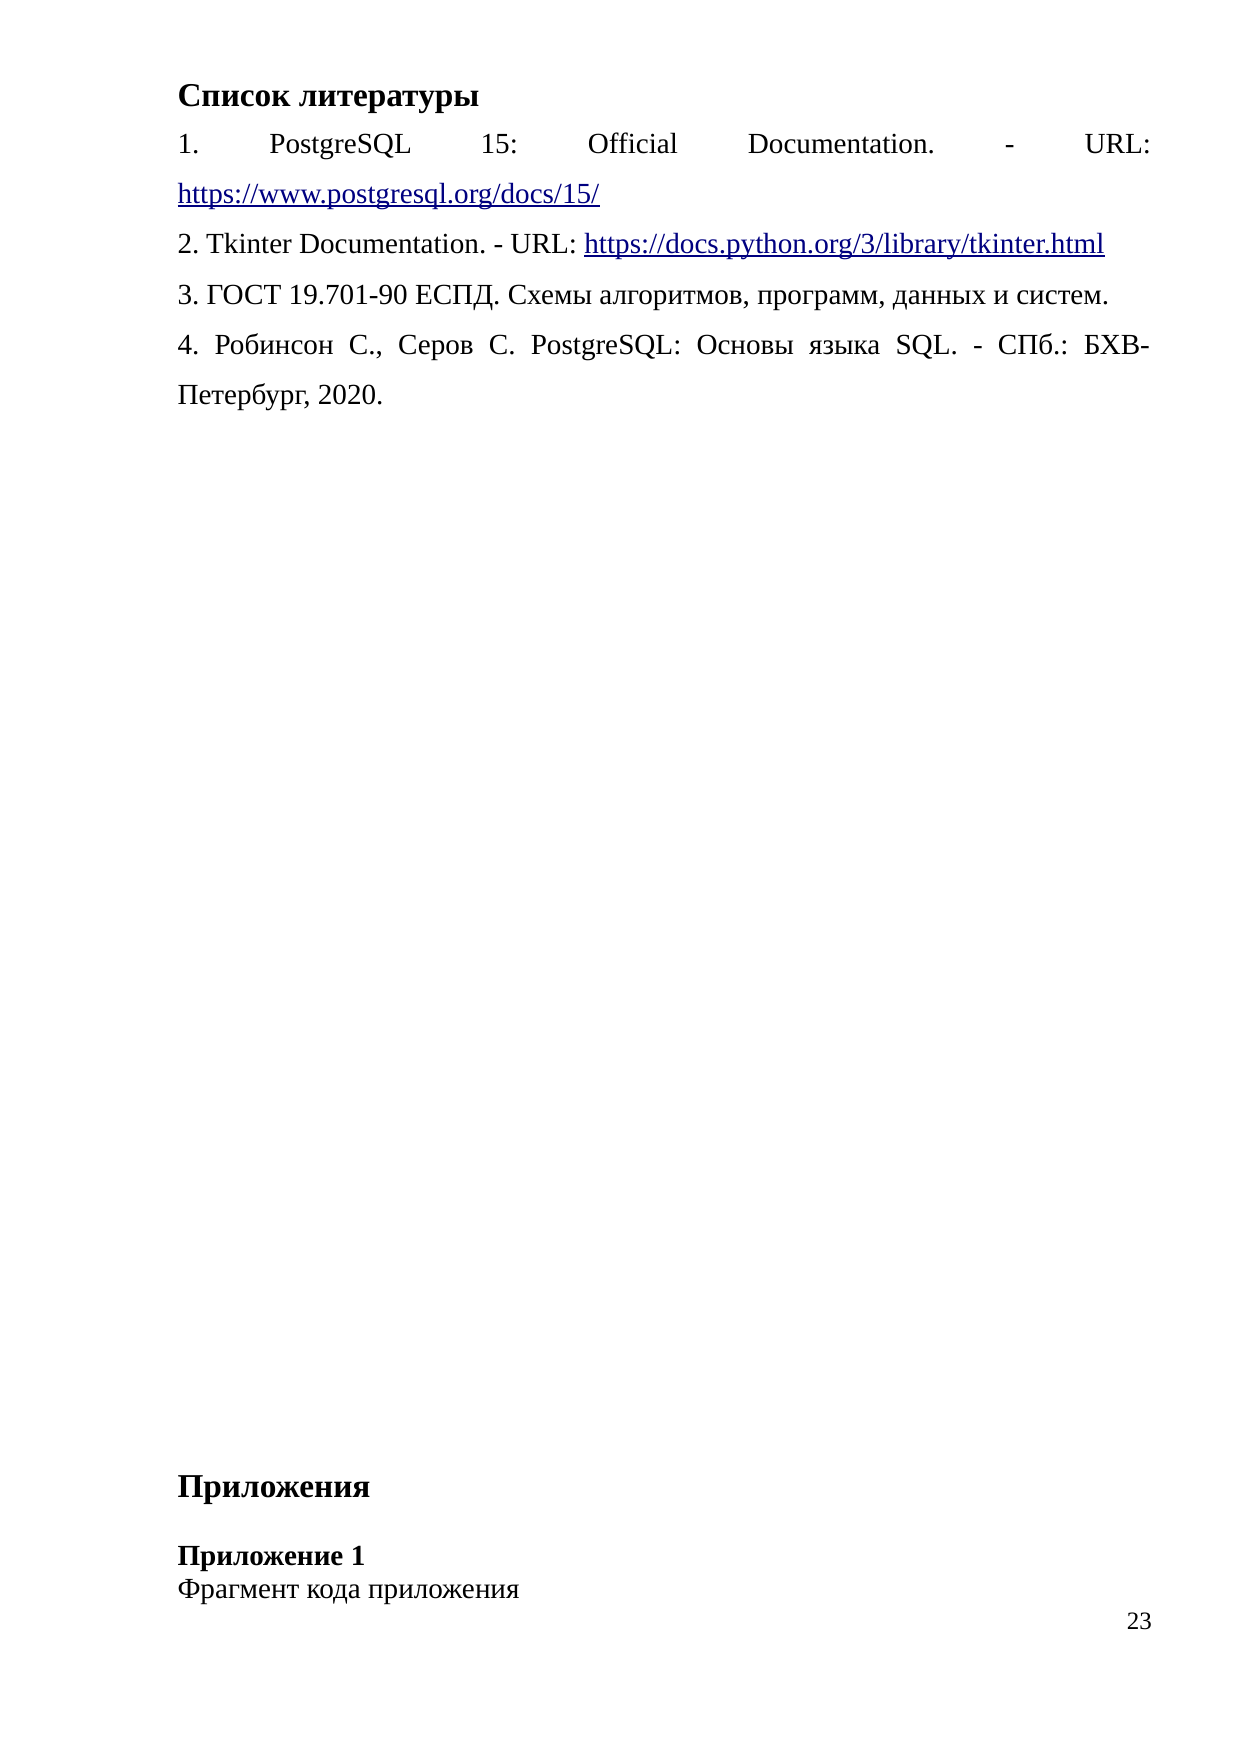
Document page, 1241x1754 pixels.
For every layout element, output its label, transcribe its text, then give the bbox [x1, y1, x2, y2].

text 4. Робинсон С., Серов С. PostgreSQL: Основы языка SQL. - СПб.: БХВ-Петербург, 2020. [177, 327, 1152, 411]
text Фрагмент кода приложения [177, 1571, 1152, 1605]
subtitle Приложения [177, 1466, 1152, 1504]
text 3. ГОСТ 19.701-90 ЕСПД. Схемы алгоритмов, программ, данных и систем. [177, 277, 1152, 310]
text 2. Tkinter Documentation. - URL: https://docs.python.org/3/library/tkinter.html [177, 226, 1152, 260]
subtitle Приложение 1 [177, 1538, 1152, 1571]
text 1. PostgreSQL 15: Official Documentation. - URL: https://www.postgresql.org/docs/15/ [177, 126, 1152, 210]
subtitle Список литературы [177, 75, 1152, 113]
